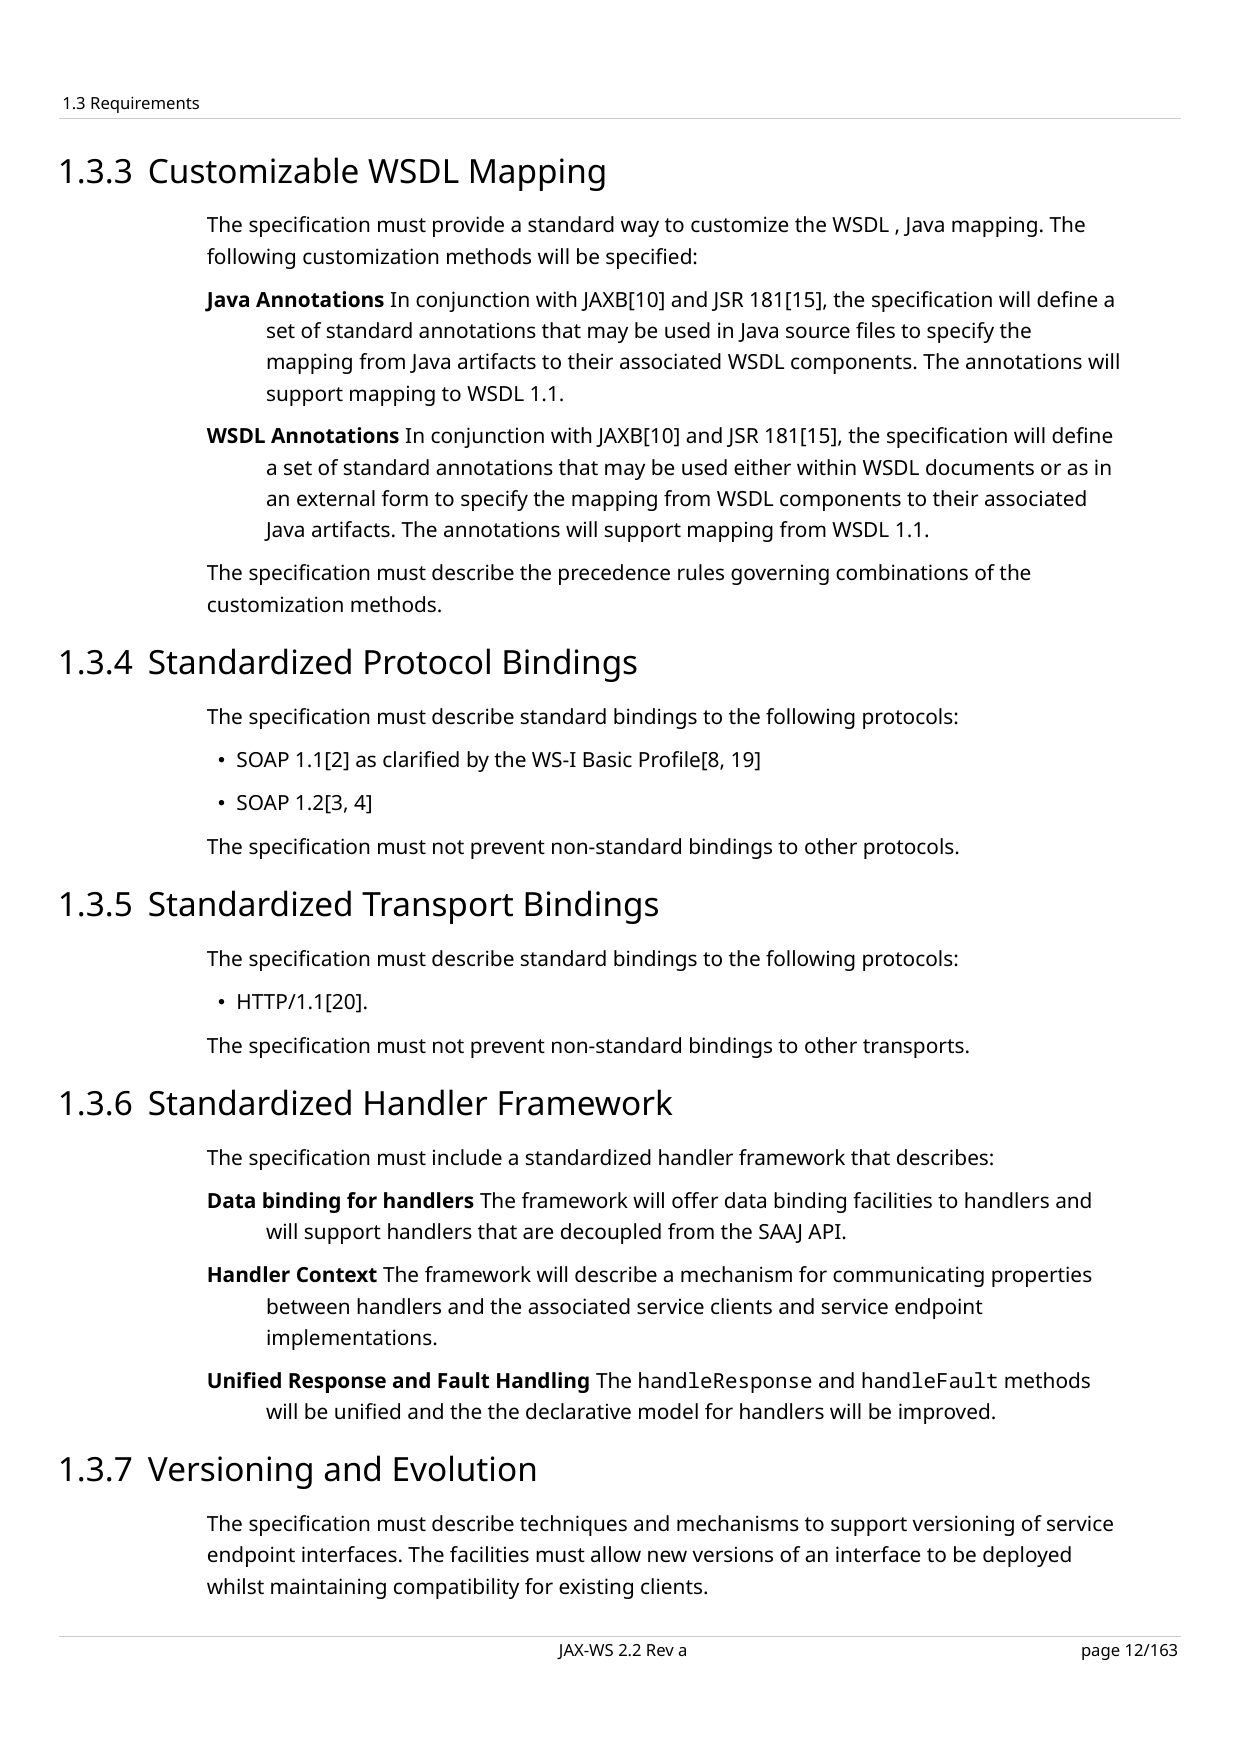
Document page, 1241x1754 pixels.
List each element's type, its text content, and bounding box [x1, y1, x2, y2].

list SOAP 1.1[2] as clarified by the WS-I Basic Profile[8, 19] [221, 745, 1181, 773]
text The specification must not prevent non-standard bindings to other protocols. [207, 832, 1122, 861]
list HTTP/1.1[20]. [221, 987, 1181, 1016]
text Data binding for handlers The framework will offer data binding facilities to handlers and will support handlers that are decoupled from the SAAJ API. [207, 1186, 1122, 1246]
subtitle Standardized Handler Framework [133, 1080, 1181, 1126]
list SOAP 1.2[3, 4] [221, 788, 1181, 817]
text The specification must describe standard bindings to the following protocols: [207, 702, 1122, 730]
text The specification must provide a standard way to customize the WSDL , Java mapping. The following customization methods will be specified: [207, 211, 1122, 270]
text The specification must not prevent non-standard bindings to other transports. [207, 1031, 1122, 1059]
text Unified Response and Fault Handling The handleResponse and handleFault methods will be unified and the the declarative model for handlers will be improved. [207, 1366, 1122, 1426]
text The specification must describe techniques and mechanisms to support versioning of service endpoint interfaces. The facilities must allow new versions of an interface to be deployed whilst maintaining compatibility for existing clients. [207, 1509, 1122, 1600]
text WSDL Annotations In conjunction with JAXB[10] and JSR 181[15], the specification will define a set of standard annotations that may be used either within WSDL documents or as in an external form to specify the mapping from WSDL components to their associated Java artifacts. The annotations will support mapping from WSDL 1.1. [207, 422, 1122, 544]
text The specification must include a standardized handler framework that describes: [207, 1143, 1122, 1172]
subtitle Customizable WSDL Mapping [133, 147, 1181, 193]
subtitle Standardized Protocol Bindings [133, 639, 1181, 684]
text The specification must describe standard bindings to the following protocols: [207, 944, 1122, 973]
subtitle Versioning and Evolution [133, 1446, 1181, 1492]
text The specification must describe the precedence rules governing combinations of the customization methods. [207, 558, 1122, 618]
subtitle Standardized Transport Bindings [133, 881, 1181, 927]
text Java Annotations In conjunction with JAXB[10] and JSR 181[15], the specification will define a set of standard annotations that may be used in Java source files to specify the mapping from Java artifacts to their associated WSDL components. The annotations will support mapping to WSDL 1.1. [207, 285, 1122, 407]
text Handler Context The framework will describe a mechanism for communicating properties between handlers and the associated service clients and service endpoint implementations. [207, 1261, 1122, 1351]
